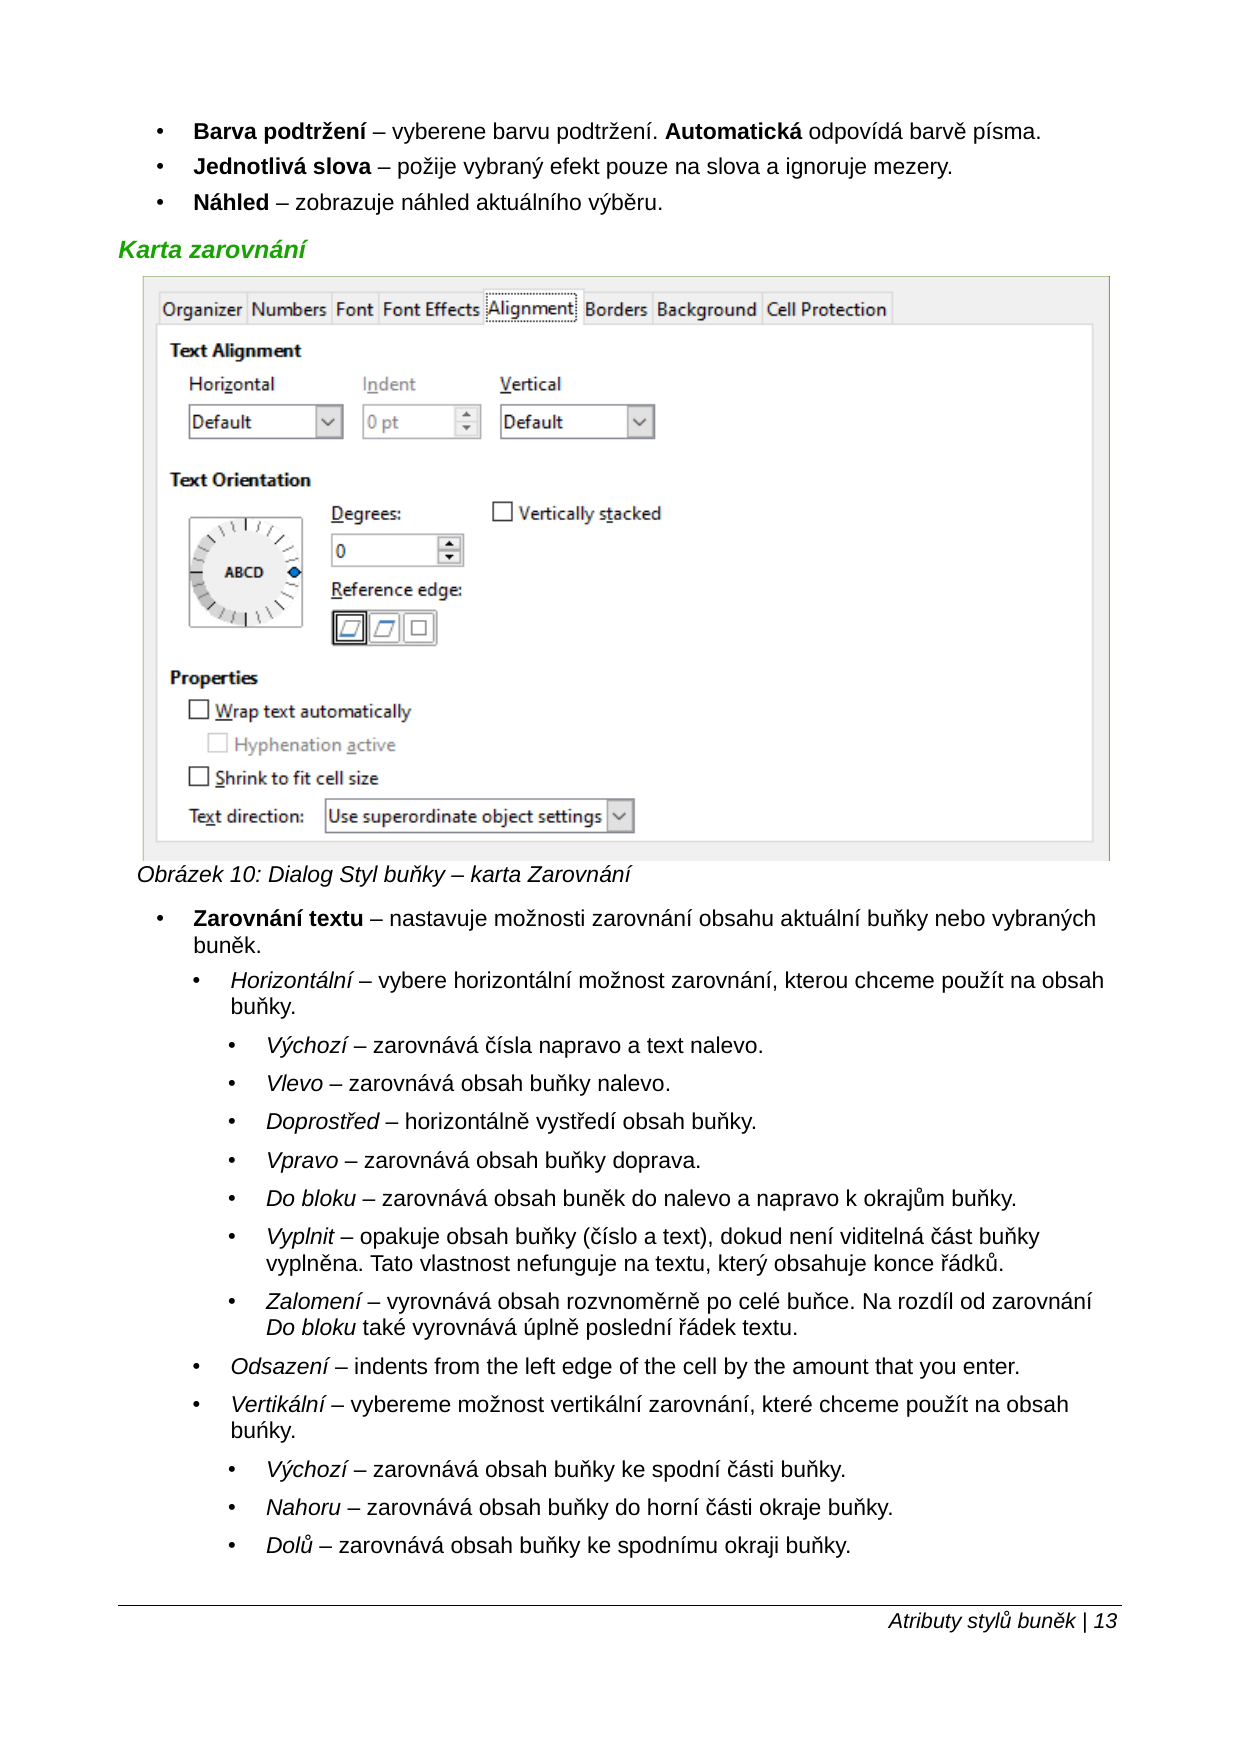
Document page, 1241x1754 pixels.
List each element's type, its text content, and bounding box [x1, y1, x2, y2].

list Zarovnání textu – nastavuje možnosti zarovnání obsahu aktuální buňky nebo vybraných buněk. [156, 905, 1122, 958]
list Nahoru – zarovnává obsah buňky do horní části okraje buňky. [228, 1494, 1122, 1520]
subtitle Karta zarovnání [118, 236, 1122, 264]
list Horizontální – vybere horizontální možnost zarovnání, kterou chceme použít na obsah buňky. [192, 967, 1122, 1020]
list Jednotlivá slova – požije vybraný efekt pouze na slova a ignoruje mezery. [156, 153, 1122, 180]
list Zalomení – vyrovnává obsah rozvnoměrně po celé buňce. Na rozdíl od zarovnání Do bloku také vyrovnává úplně poslední řádek textu. [228, 1288, 1122, 1341]
list Výchozí – zarovnává čísla napravo a text nalevo. [228, 1032, 1122, 1058]
list Do bloku – zarovnává obsah buněk do nalevo a napravo k okrajům buňky. [228, 1185, 1122, 1211]
list Dolů – zarovnává obsah buňky ke spodnímu okraji buňky. [228, 1532, 1122, 1559]
list Doprostřed – horizontálně vystředí obsah buňky. [228, 1108, 1122, 1135]
list Vlevo – zarovnává obsah buňky nalevo. [228, 1070, 1122, 1096]
picture [142, 276, 1110, 861]
list Vpravo – zarovnává obsah buňky doprava. [228, 1147, 1122, 1173]
list Vyplnit – opakuje obsah buňky (číslo a text), dokud není viditelná část buňky vyplněna. Tato vlastnost nefunguje na textu, který obsahuje konce řádků. [228, 1223, 1122, 1276]
list Náhled – zobrazuje náhled aktuálního výběru. [156, 188, 1122, 215]
list Vertikální – vybereme možnost vertikální zarovnání, které chceme použít na obsah buńky. [192, 1391, 1122, 1444]
list Barva podtržení – vyberene barvu podtržení. Automatická odpovídá barvě písma. [156, 118, 1122, 144]
list Odsazení – indents from the left edge of the cell by the amount that you enter. [192, 1353, 1122, 1379]
text Obrázek 10: Dialog Styl buňky – karta Zarovnání [137, 861, 1104, 887]
list Výchozí – zarovnává obsah buňky ke spodní části buňky. [228, 1456, 1122, 1482]
